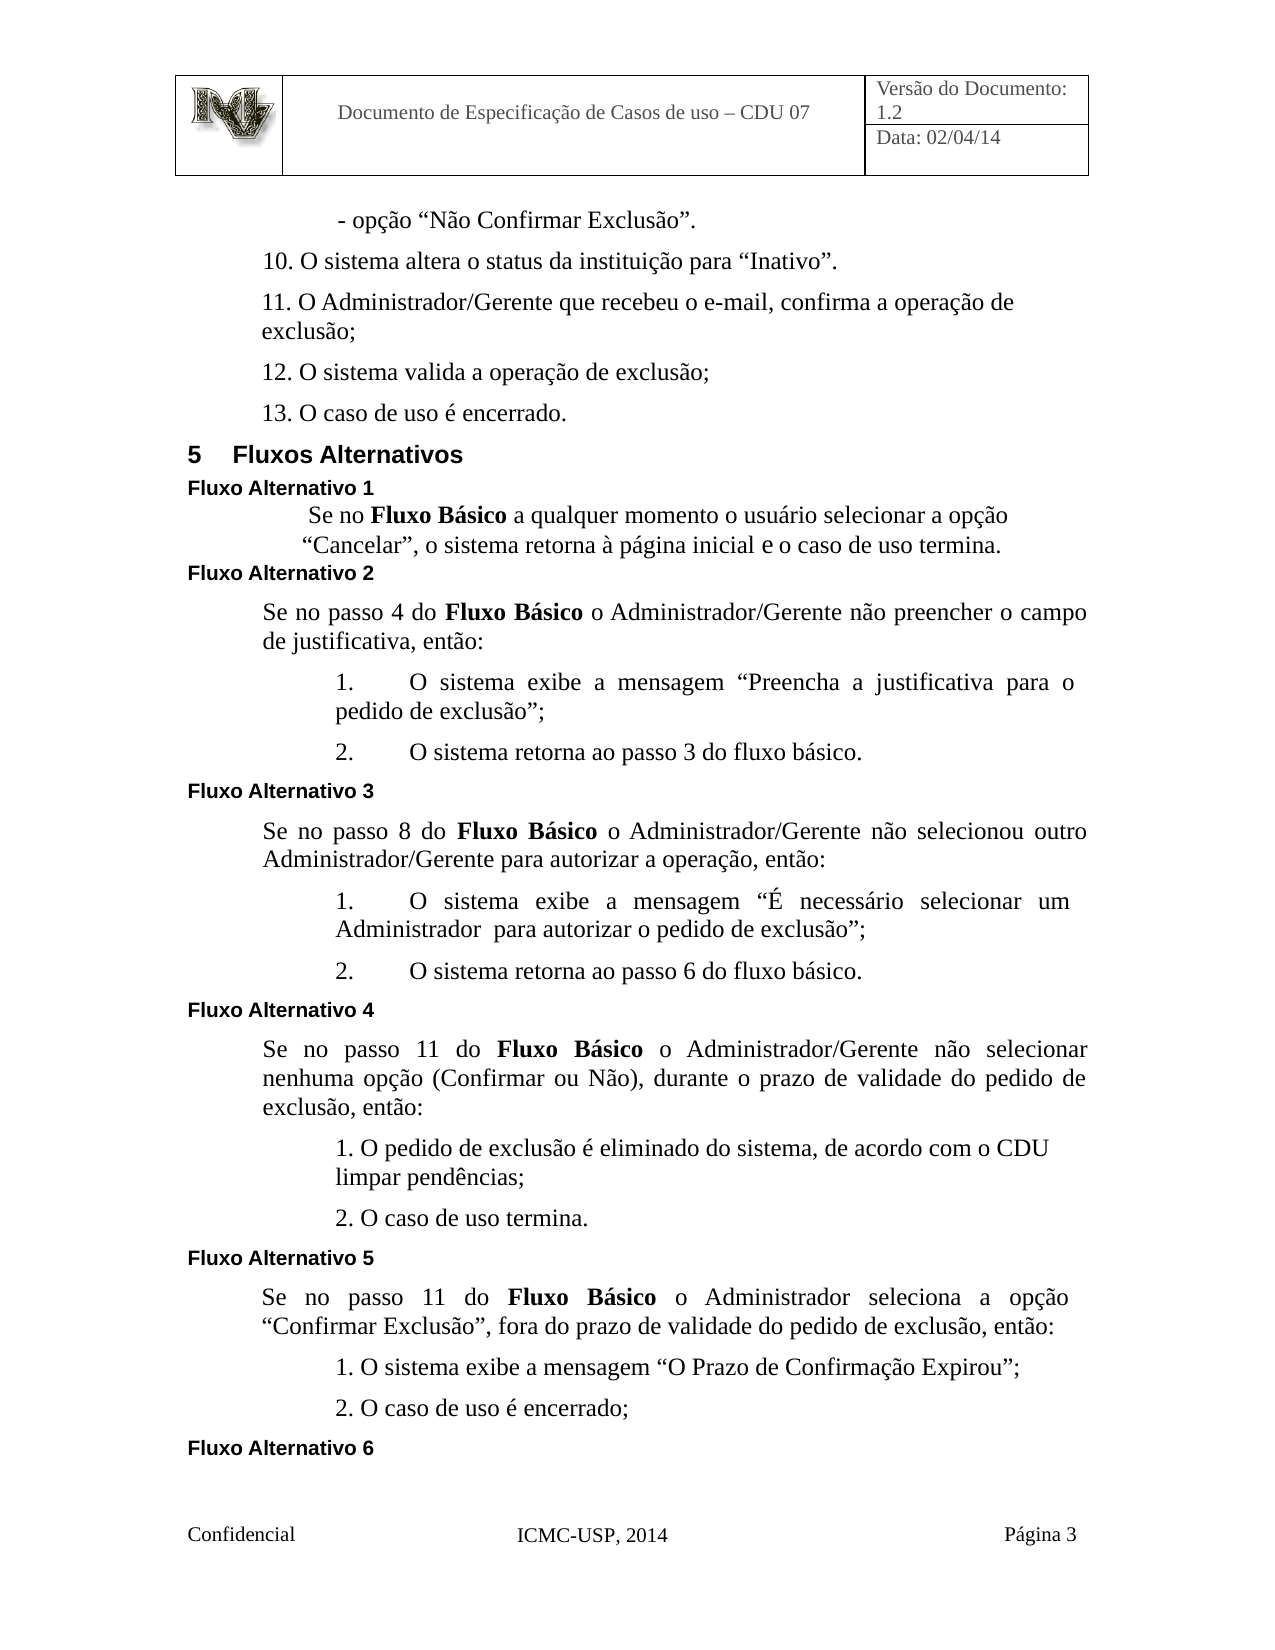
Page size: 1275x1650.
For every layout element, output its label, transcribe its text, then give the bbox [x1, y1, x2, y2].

text 1. O pedido de exclusão é eliminado do sistema, de acordo com o CDU limpar pendências; [187, 1133, 1087, 1191]
text 2. O sistema retorna ao passo 3 do fluxo básico. [262, 737, 1087, 766]
text Fluxo Alternativo 3 [187, 778, 1087, 803]
text 1. O sistema exibe a mensagem “É necessário selecionar um Administrador para autorizar o pedido de exclusão”; [262, 886, 1087, 943]
text Fluxo Alternativo 5 [187, 1244, 1087, 1269]
text Se no Fluxo Básico a qualquer momento o usuário selecionar a opção “Cancelar”, o sistema retorna à página inicial e o caso de uso termina. [302, 500, 1087, 559]
list 13. O caso de uso é encerrado. [187, 398, 1087, 427]
text Fluxo Alternativo 2 [187, 559, 1087, 584]
list 12. O sistema valida a operação de exclusão; [187, 357, 1087, 386]
text 2. O caso de uso termina. [187, 1203, 1087, 1232]
list 11. O Administrador/Gerente que recebeu o e-mail, confirma a operação de exclusão; [187, 287, 1087, 345]
text Fluxo Alternativo 6 [187, 1434, 1087, 1459]
text 2. O sistema retorna ao passo 6 do fluxo básico. [262, 956, 1087, 984]
list - opção “Não Confirmar Exclusão”. [300, 205, 1087, 233]
picture [186, 76, 277, 151]
text Se no passo 11 do Fluxo Básico o Administrador/Gerente não selecionar nenhuma opção (Confirmar ou Não), durante o prazo de validade do pedido de exclusão, então: [262, 1034, 1087, 1121]
text 1. O sistema exibe a mensagem “O Prazo de Confirmação Expirou”; [187, 1352, 1087, 1381]
text Se no passo 11 do Fluxo Básico o Administrador seleciona a opção “Confirmar Exclusão”, fora do prazo de validade do pedido de exclusão, então: [187, 1282, 1087, 1339]
text 1. O sistema exibe a mensagem “Preencha a justificativa para o pedido de exclusão”; [262, 667, 1087, 724]
text Se no passo 4 do Fluxo Básico o Administrador/Gerente não preencher o campo de justificativa, então: [262, 597, 1087, 654]
subtitle Fluxo Alternativo 1 [187, 475, 1087, 500]
text Fluxo Alternativo 4 [187, 997, 1087, 1022]
text 2. O caso de uso é encerrado; [187, 1393, 1087, 1422]
list 10. O sistema altera o status da instituição para “Inativo”. [187, 246, 1087, 275]
text Se no passo 8 do Fluxo Básico o Administrador/Gerente não selecionou outro Administrador/Gerente para autorizar a operação, então: [262, 816, 1087, 873]
subtitle Fluxos Alternativos [187, 440, 1087, 468]
